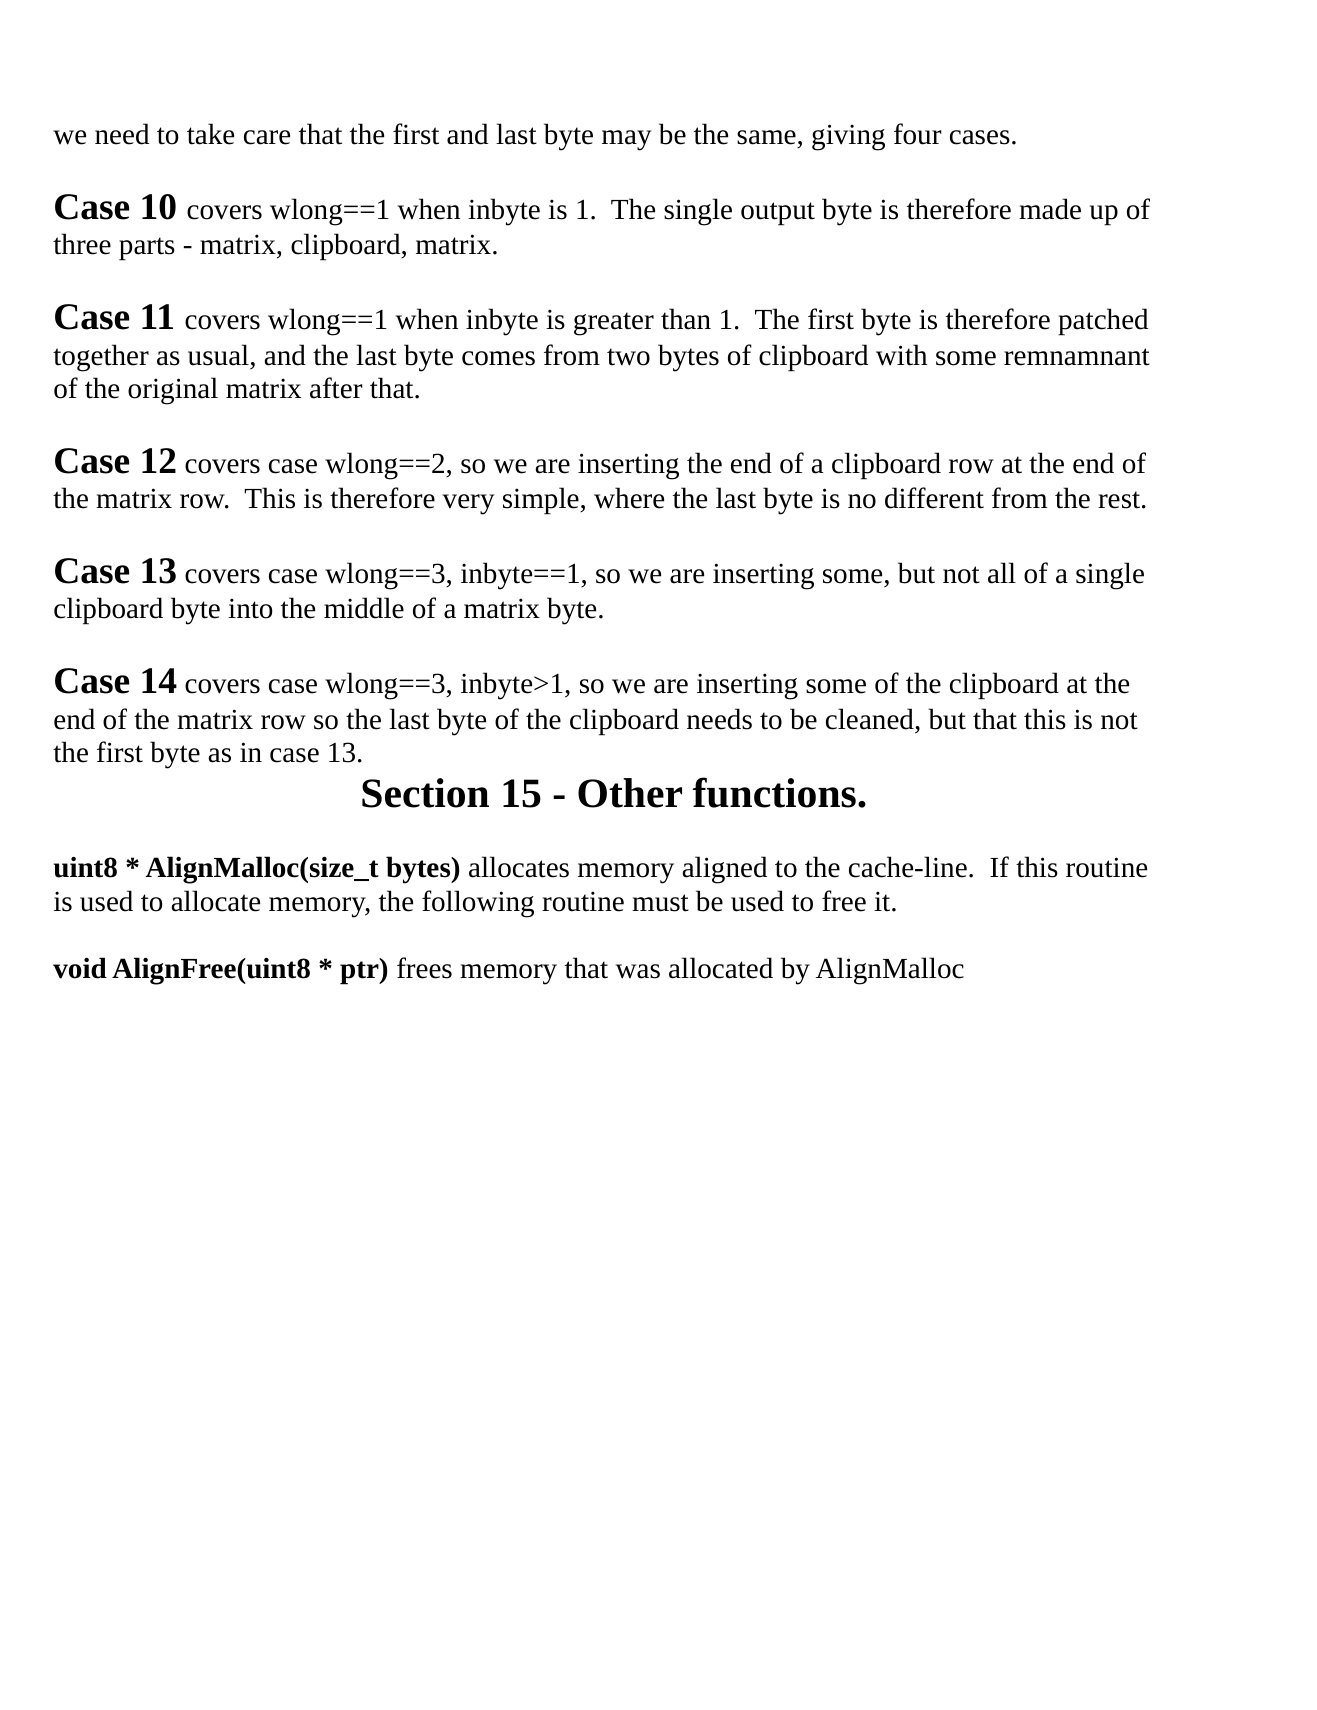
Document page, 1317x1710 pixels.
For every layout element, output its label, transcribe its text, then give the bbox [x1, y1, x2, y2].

text Case 10 covers wlong==1 when inbyte is 1. The single output byte is therefore made up of three parts - matrix, clipboard, matrix. [53, 184, 1174, 261]
text uint8 * AlignMalloc(size_t bytes) allocates memory aligned to the cache-line. If this routine is used to allocate memory, the following routine must be used to free it. [53, 850, 1174, 917]
text Case 13 covers case wlong==3, inbyte==1, so we are inserting some, but not all of a single clipboard byte into the middle of a matrix byte. [53, 548, 1174, 625]
text Case 14 covers case wlong==3, inbyte>1, so we are inserting some of the clipboard at the end of the matrix row so the last byte of the clipboard needs to be cleaned, but that this is not the first byte as in case 13. [53, 659, 1174, 769]
text Case 12 covers case wlong==2, so we are inserting the end of a clipboard row at the end of the matrix row. This is therefore very simple, where the last byte is no different from the rest. [53, 438, 1174, 515]
text we need to take care that the first and last byte may be the same, giving four cases. [53, 117, 1174, 151]
text void AlignFree(uint8 * ptr) frees memory that was allocated by AlignMalloc [53, 951, 1174, 984]
text Case 11 covers wlong==1 when inbyte is greater than 1. The first byte is therefore patched together as usual, and the last byte comes from two bytes of clipboard with some remnamnant of the original matrix after that. [53, 294, 1174, 405]
text Section 15 - Other functions. [53, 769, 1174, 817]
